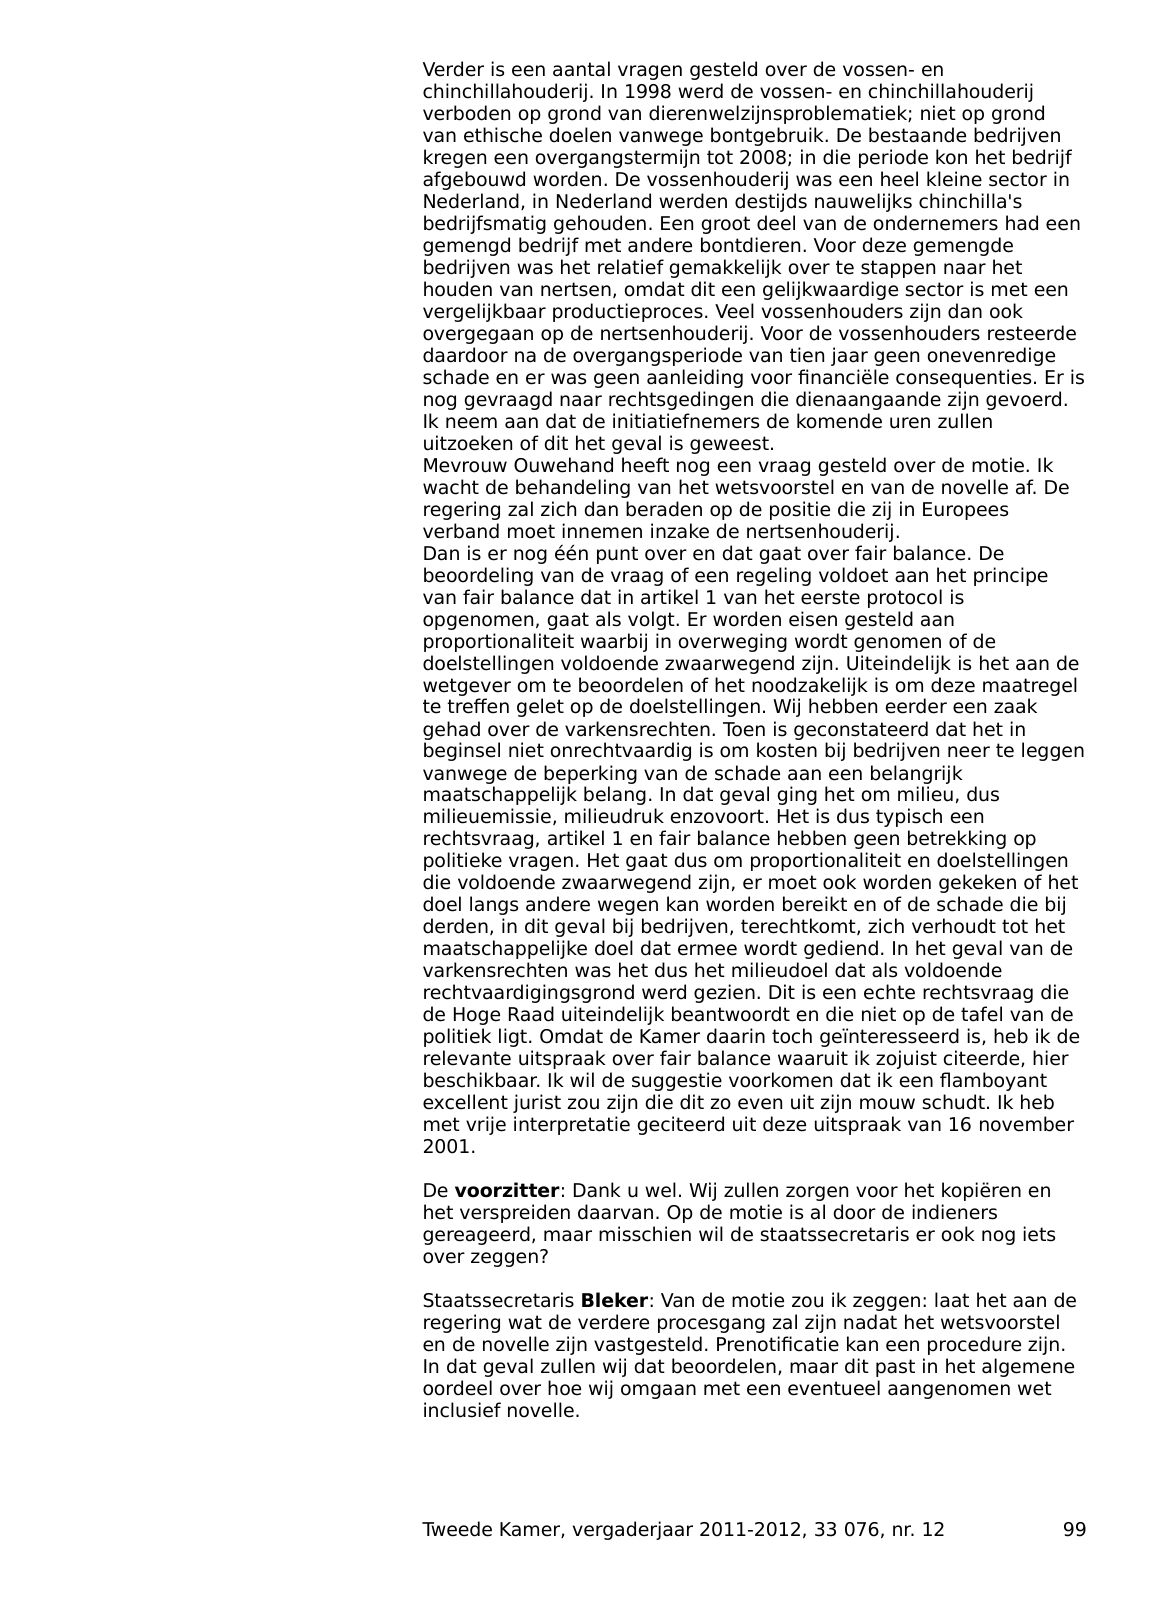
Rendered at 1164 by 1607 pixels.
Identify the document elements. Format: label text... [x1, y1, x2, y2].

text Staatssecretaris Bleker: Van de motie zou ik zeggen: laat het aan de regering wat de verdere procesgang zal zijn nadat het wetsvoorstel en de novelle zijn vastgesteld. Prenotificatie kan een procedure zijn. In dat geval zullen wij dat beoordelen, maar dit past in het algemene oordeel over hoe wij omgaan met een eventueel aangenomen wet inclusief novelle. [422, 1290, 1087, 1422]
text Dan is er nog één punt over en dat gaat over fair balance. De beoordeling van de vraag of een regeling voldoet aan het principe van fair balance dat in artikel 1 van het eerste protocol is opgenomen, gaat als volgt. Er worden eisen gesteld aan proportionaliteit waarbij in overweging wordt genomen of de doelstellingen voldoende zwaarwegend zijn. Uiteindelijk is het aan de wetgever om te beoordelen of het noodzakelijk is om deze maatregel te treffen gelet op de doelstellingen. Wij hebben eerder een zaak gehad over de varkensrechten. Toen is geconstateerd dat het in beginsel niet onrechtvaardig is om kosten bij bedrijven neer te leggen vanwege de beperking van de schade aan een belangrijk maatschappelijk belang. In dat geval ging het om milieu, dus milieuemissie, milieudruk enzovoort. Het is dus typisch een rechtsvraag, artikel 1 en fair balance hebben geen betrekking op politieke vragen. Het gaat dus om proportionaliteit en doelstellingen die voldoende zwaarwegend zijn, er moet ook worden gekeken of het doel langs andere wegen kan worden bereikt en of de schade die bij derden, in dit geval bij bedrijven, terechtkomt, zich verhoudt tot het maatschappelijke doel dat ermee wordt gediend. In het geval van de varkensrechten was het dus het milieudoel dat als voldoende rechtvaardigingsgrond werd gezien. Dit is een echte rechtsvraag die de Hoge Raad uiteindelijk beantwoordt en die niet op de tafel van de politiek ligt. Omdat de Kamer daarin toch geïnteresseerd is, heb ik de relevante uitspraak over fair balance waaruit ik zojuist citeerde, hier beschikbaar. Ik wil de suggestie voorkomen dat ik een flamboyant excellent jurist zou zijn die dit zo even uit zijn mouw schudt. Ik heb met vrije interpretatie geciteerd uit deze uitspraak van 16 november 2001. [422, 543, 1087, 1158]
text Verder is een aantal vragen gesteld over de vossen- en chinchillahouderij. In 1998 werd de vossen- en chinchillahouderij verboden op grond van dierenwelzijnsproblematiek; niet op grond van ethische doelen vanwege bontgebruik. De bestaande bedrijven kregen een overgangstermijn tot 2008; in die periode kon het bedrijf afgebouwd worden. De vossenhouderij was een heel kleine sector in Nederland, in Nederland werden destijds nauwelijks chinchilla's bedrijfsmatig gehouden. Een groot deel van de ondernemers had een gemengd bedrijf met andere bontdieren. Voor deze gemengde bedrijven was het relatief gemakkelijk over te stappen naar het houden van nertsen, omdat dit een gelijkwaardige sector is met een vergelijkbaar productieproces. Veel vossenhouders zijn dan ook overgegaan op de nertsenhouderij. Voor de vossenhouders resteerde daardoor na de overgangsperiode van tien jaar geen onevenredige schade en er was geen aanleiding voor financiële consequenties. Er is nog gevraagd naar rechtsgedingen die dienaangaande zijn gevoerd. Ik neem aan dat de initiatiefnemers de komende uren zullen uitzoeken of dit het geval is geweest. [422, 59, 1087, 455]
text Mevrouw Ouwehand heeft nog een vraag gesteld over de motie. Ik wacht de behandeling van het wetsvoorstel en van de novelle af. De regering zal zich dan beraden op de positie die zij in Europees verband moet innemen inzake de nertsenhouderij. [422, 455, 1087, 543]
text De voorzitter: Dank u wel. Wij zullen zorgen voor het kopiëren en het verspreiden daarvan. Op de motie is al door de indieners gereageerd, maar misschien wil de staatssecretaris er ook nog iets over zeggen? [422, 1180, 1087, 1268]
